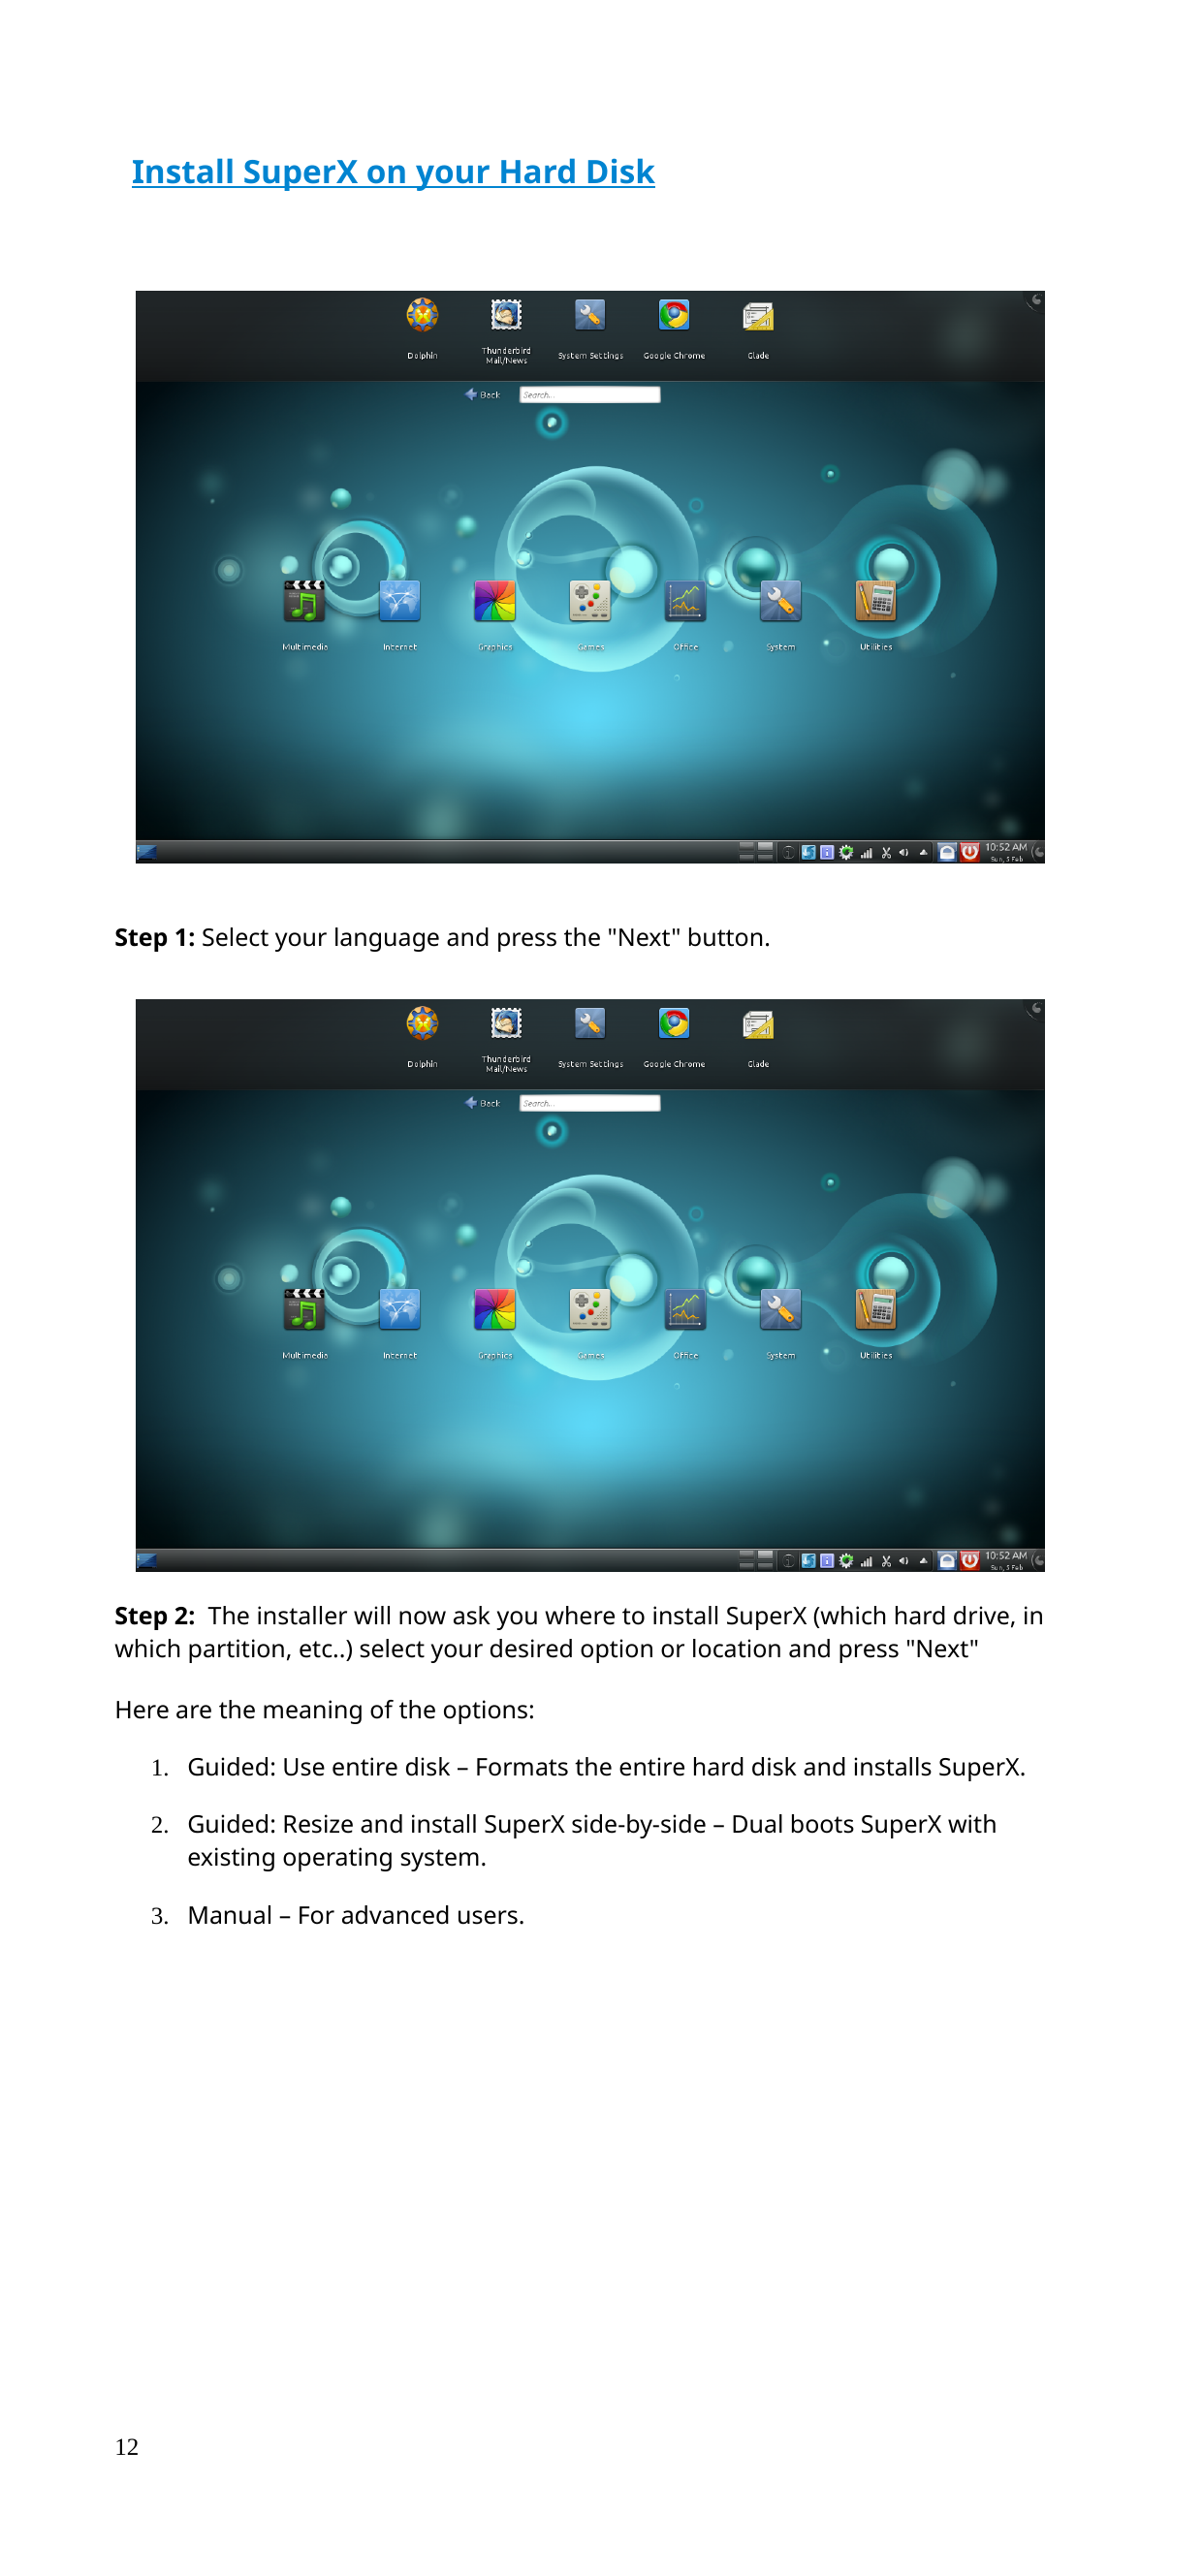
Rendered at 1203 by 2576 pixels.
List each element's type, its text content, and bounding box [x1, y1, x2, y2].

text Step 1: Select your language and press the "Next" button. [114, 920, 1088, 953]
text Here are the meaning of the options: [114, 1693, 1088, 1726]
list Guided: Resize and install SuperX side-by-side – Dual boots SuperX with existing operating system. [151, 1807, 1088, 1873]
picture [136, 999, 1045, 1572]
list Manual – For advanced users. [151, 1898, 1088, 1931]
list Guided: Use entire disk – Formats the entire hard disk and installs SuperX. [151, 1750, 1088, 1783]
picture [136, 291, 1045, 864]
subtitle Install SuperX on your Hard Disk [132, 148, 1088, 193]
text Step 2: The installer will now ask you where to install SuperX (which hard drive, in which partition, etc..) select your desired option or location and press "Next" [114, 1599, 1088, 1665]
